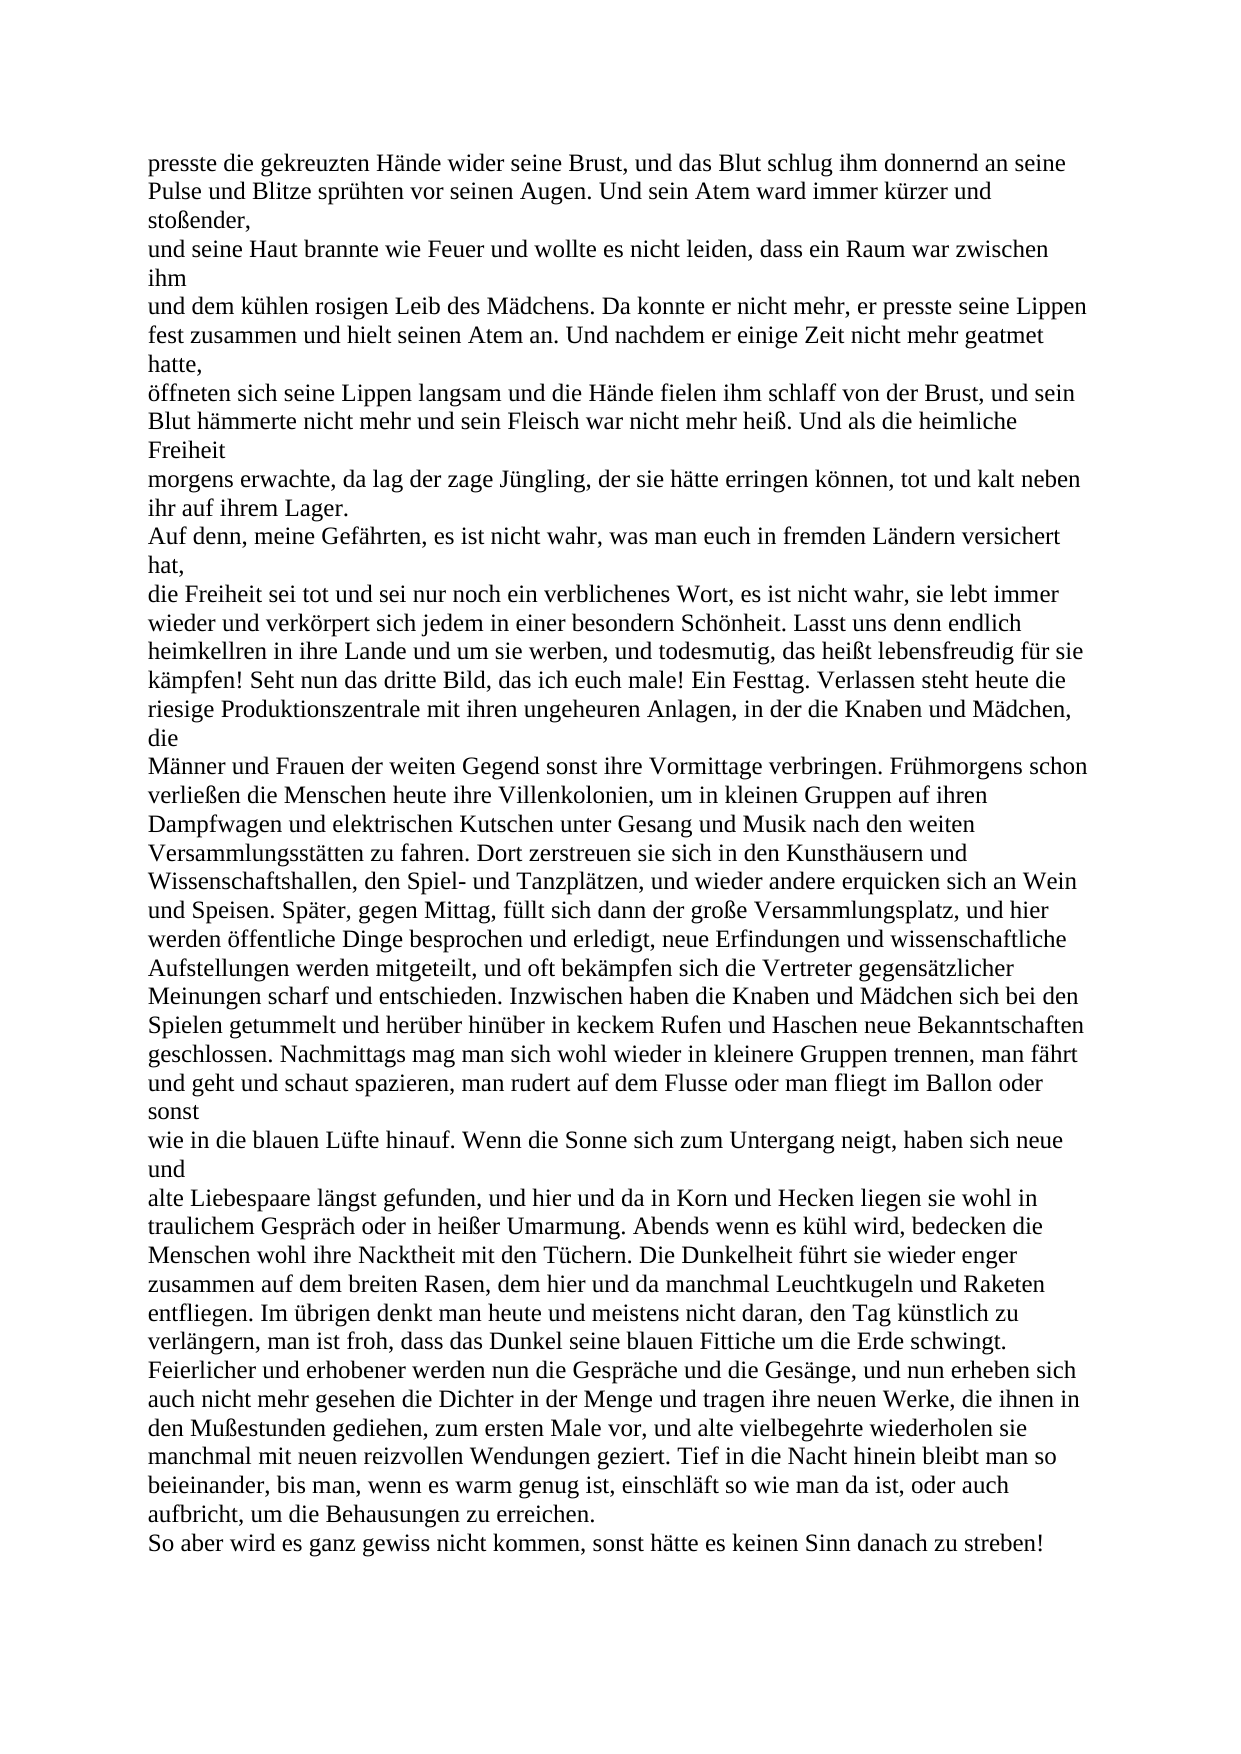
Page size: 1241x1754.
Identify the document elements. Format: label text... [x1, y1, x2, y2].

text Meinungen scharf und entschieden. Inzwischen haben die Knaben und Mädchen sich bei den [148, 981, 1093, 1010]
text Dampfwagen und elektrischen Kutschen unter Gesang und Musik nach den weiten [148, 809, 1093, 838]
text manchmal mit neuen reizvollen Wendungen geziert. Tief in die Nacht hinein bleibt man so [148, 1441, 1093, 1470]
text morgens erwachte, da lag der zage Jüngling, der sie hätte erringen können, tot und kalt neben [148, 464, 1093, 493]
text und seine Haut brannte wie Feuer und wollte es nicht leiden, dass ein Raum war zwischen ihm [148, 234, 1093, 291]
text beieinander, bis man, wenn es warm genug ist, einschläft so wie man da ist, oder auch [148, 1470, 1093, 1499]
text öffneten sich seine Lippen langsam und die Hände fielen ihm schlaff von der Brust, und sein [148, 378, 1093, 406]
text Menschen wohl ihre Nacktheit mit den Tüchern. Die Dunkelheit führt sie wieder enger [148, 1240, 1093, 1269]
text zusammen auf dem breiten Rasen, dem hier und da manchmal Leuchtkugeln und Raketen [148, 1269, 1093, 1298]
text wie in die blauen Lüfte hinauf. Wenn die Sonne sich zum Untergang neigt, haben sich neue und [148, 1125, 1093, 1183]
text und Speisen. Später, gegen Mittag, füllt sich dann der große Versammlungsplatz, und hier [148, 895, 1093, 924]
text aufbricht, um die Behausungen zu erreichen. [148, 1499, 1093, 1528]
text geschlossen. Nachmittags mag man sich wohl wieder in kleinere Gruppen trennen, man fährt [148, 1039, 1093, 1068]
text verlängern, man ist froh, dass das Dunkel seine blauen Fittiche um die Erde schwingt. [148, 1326, 1093, 1355]
text ihr auf ihrem Lager. [148, 493, 1093, 521]
text Auf denn, meine Gefährten, es ist nicht wahr, was man euch in fremden Ländern versichert hat, [148, 521, 1093, 579]
text presste die gekreuzten Hände wider seine Brust, und das Blut schlug ihm donnernd an seine [148, 148, 1093, 176]
text Männer und Frauen der weiten Gegend sonst ihre Vormittage verbringen. Frühmorgens schon [148, 751, 1093, 780]
text heimkellren in ihre Lande und um sie werben, und todesmutig, das heißt lebensfreudig für sie [148, 636, 1093, 665]
text traulichem Gespräch oder in heißer Umarmung. Abends wenn es kühl wird, bedecken die [148, 1211, 1093, 1240]
text und geht und schaut spazieren, man rudert auf dem Flusse oder man fliegt im Ballon oder sonst [148, 1068, 1093, 1125]
text Feierlicher und erhobener werden nun die Gespräche und die Gesänge, und nun erheben sich [148, 1355, 1093, 1384]
text Wissenschaftshallen, den Spiel- und Tanzplätzen, und wieder andere erquicken sich an Wein [148, 866, 1093, 895]
text wieder und verkörpert sich jedem in einer besondern Schönheit. Lasst uns denn endlich [148, 608, 1093, 636]
text So aber wird es ganz gewiss nicht kommen, sonst hätte es keinen Sinn danach zu streben! [148, 1528, 1093, 1556]
text riesige Produktionszentrale mit ihren ungeheuren Anlagen, in der die Knaben und Mädchen, die [148, 694, 1093, 751]
text und dem kühlen rosigen Leib des Mädchens. Da konnte er nicht mehr, er presste seine Lippen [148, 291, 1093, 320]
text kämpfen! Seht nun das dritte Bild, das ich euch male! Ein Festtag. Verlassen steht heute die [148, 665, 1093, 694]
text entfliegen. Im übrigen denkt man heute und meistens nicht daran, den Tag künstlich zu [148, 1298, 1093, 1326]
text die Freiheit sei tot und sei nur noch ein verblichenes Wort, es ist nicht wahr, sie lebt immer [148, 579, 1093, 608]
text den Mußestunden gediehen, zum ersten Male vor, und alte vielbegehrte wiederholen sie [148, 1413, 1093, 1441]
text Versammlungsstätten zu fahren. Dort zerstreuen sie sich in den Kunsthäusern und [148, 838, 1093, 866]
text auch nicht mehr gesehen die Dichter in der Menge und tragen ihre neuen Werke, die ihnen in [148, 1384, 1093, 1413]
text verließen die Menschen heute ihre Villenkolonien, um in kleinen Gruppen auf ihren [148, 780, 1093, 809]
text Blut hämmerte nicht mehr und sein Fleisch war nicht mehr heiß. Und als die heimliche Freiheit [148, 406, 1093, 464]
text Pulse und Blitze sprühten vor seinen Augen. Und sein Atem ward immer kürzer und stoßender, [148, 176, 1093, 234]
text fest zusammen und hielt seinen Atem an. Und nachdem er einige Zeit nicht mehr geatmet hatte, [148, 320, 1093, 378]
text Spielen getummelt und herüber hinüber in keckem Rufen und Haschen neue Bekanntschaften [148, 1010, 1093, 1039]
text werden öffentliche Dinge besprochen und erledigt, neue Erfindungen und wissenschaftliche [148, 924, 1093, 953]
text alte Liebespaare längst gefunden, und hier und da in Korn und Hecken liegen sie wohl in [148, 1183, 1093, 1211]
text Aufstellungen werden mitgeteilt, und oft bekämpfen sich die Vertreter gegensätzlicher [148, 953, 1093, 981]
